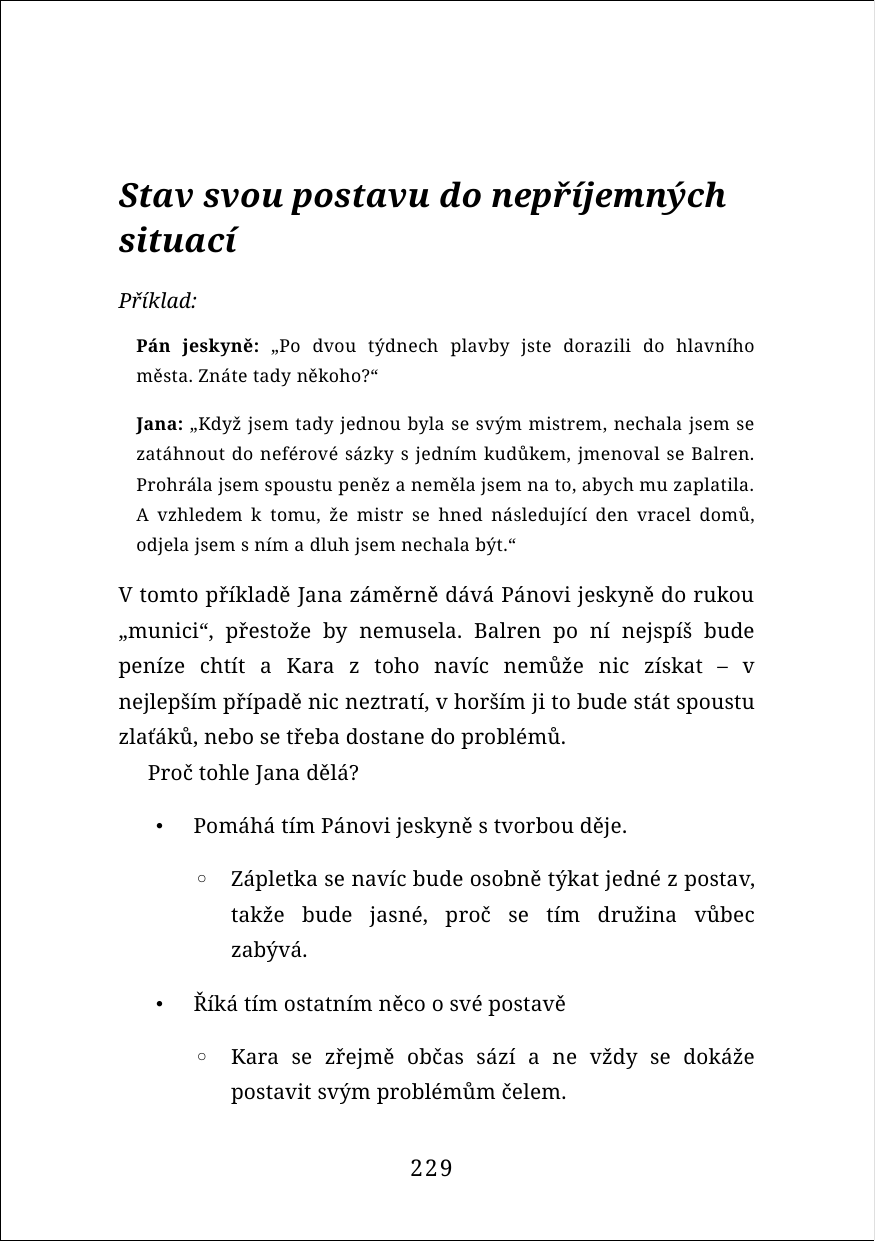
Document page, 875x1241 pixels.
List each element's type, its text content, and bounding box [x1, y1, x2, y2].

list Zápletka se navíc bude osobně týkat jedné z postav, takže bude jasné, proč se tím družina vůbec zabývá. [193, 864, 756, 964]
text V tomto příkladě Jana záměrně dává Pánovi jeskyně do rukou „munici“, přestože by nemusela. Balren po ní nejspíš bude peníze chtít a Kara z toho navíc nemůže nic získat – v nejlepším případě nic neztratí, v horším ji to bude stát spoustu zlaťáků, nebo se třeba dostane do problémů. Proč tohle Jana dělá? [118, 580, 756, 786]
text Jana: „Když jsem tady jednou byla se svým mistrem, nechala jsem se zatáhnout do neférové sázky s jedním kudůkem, jmenoval se Balren. Prohrála jsem spoustu peněz a neměla jsem na to, abych mu zaplatila. A vzhledem k tomu, že mistr se hned následující den vracel domů, odjela jsem s ním a dluh jsem nechala být.“ [136, 412, 756, 557]
list Pomáhá tím Pánovi jeskyně s tvorbou děje. [156, 811, 756, 840]
text Příklad: [118, 286, 756, 315]
text Pán jeskyně: „Po dvou týdnech plavby jste dorazili do hlavního města. Znáte tady někoho?“ [136, 333, 756, 388]
list Říká tím ostatním něco o své postavě [156, 989, 756, 1017]
list Kara se zřejmě občas sází a ne vždy se dokáže postavit svým problémům čelem. [193, 1042, 756, 1106]
subtitle Stav svou postavu do nepříjemných situací [118, 172, 756, 263]
